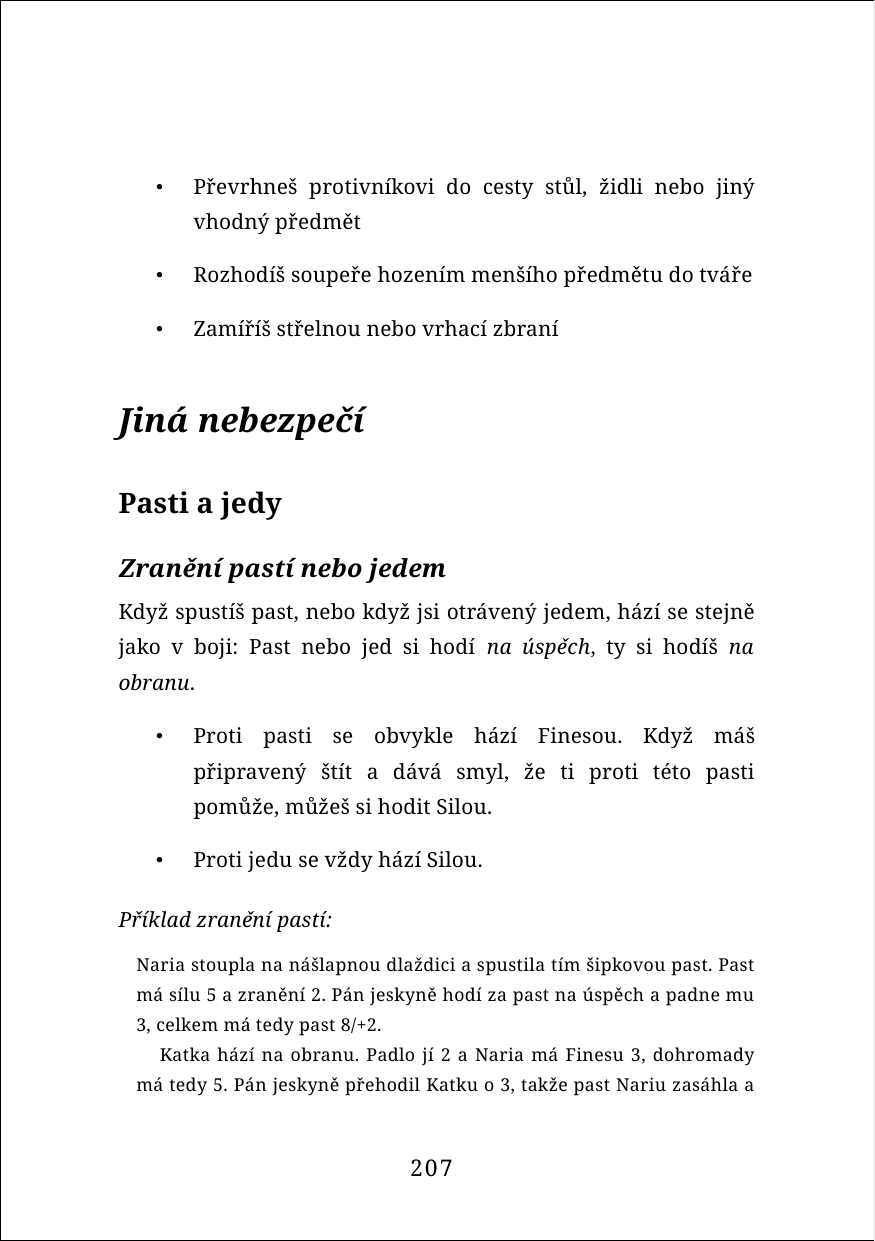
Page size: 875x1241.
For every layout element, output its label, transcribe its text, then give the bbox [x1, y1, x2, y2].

list Proti jedu se vždy hází Silou. [156, 846, 756, 874]
list Proti pasti se obvykle hází Finesou. Když máš připravený štít a dává smyl, že ti proti této pasti pomůže, můžeš si hodit Silou. [156, 721, 756, 821]
list Rozhodíš soupeře hozením menšího předmětu do tváře [156, 261, 756, 289]
list Převrhneš protivníkovi do cesty stůl, židli nebo jiný vhodný předmět [156, 172, 756, 236]
subtitle Jiná nebezpečí [118, 397, 756, 442]
text Naria stoupla na nášlapnou dlaždici a spustila tím šipkovou past. Past má sílu 5 a zranění 2. Pán jeskyně hodí za past na úspěch a padne mu 3, celkem má tedy past 8/+2. Katka hází na obranu. Padlo jí 2 a Naria má Finesu 3, dohromady má tedy 5. Pán jeskyně přehodil Katku o 3, takže past Nariu zasáhla a [136, 952, 756, 1097]
subtitle Zranění pastí nebo jedem [118, 551, 756, 585]
subtitle Pasti a jedy [118, 483, 756, 522]
list Zamíříš střelnou nebo vrhací zbraní [156, 314, 756, 342]
text Když spustíš past, nebo když jsi otrávený jedem, hází se stejně jako v boji: Past nebo jed si hodí na úspěch, ty si hodíš na obranu. [118, 597, 756, 696]
text Příklad zranění pastí: [118, 905, 756, 933]
